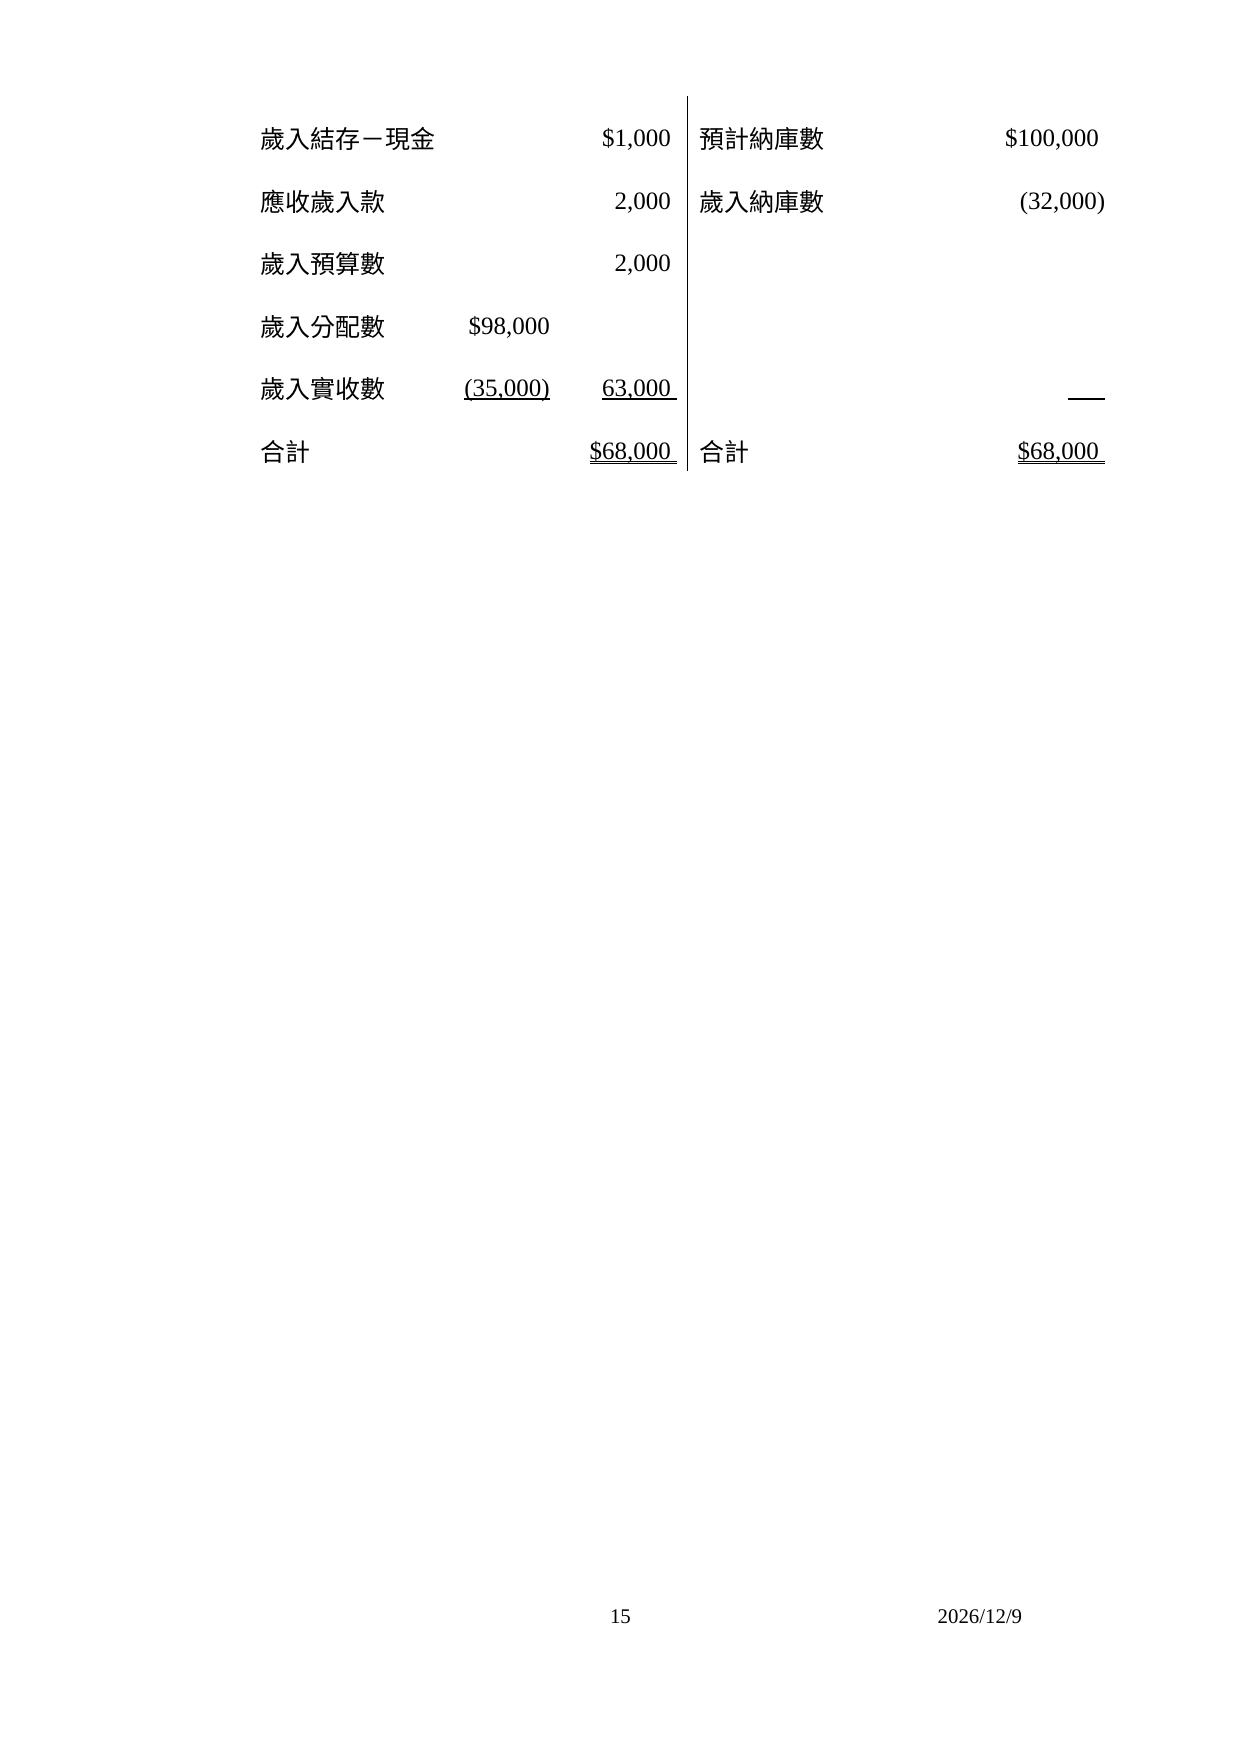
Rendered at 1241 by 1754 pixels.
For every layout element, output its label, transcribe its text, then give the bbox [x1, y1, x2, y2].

table_cell 應收歲入款 [249, 159, 452, 221]
table_cell [924, 284, 1116, 346]
table_cell [688, 346, 924, 409]
table_cell 歲入分配數 [249, 284, 452, 346]
table_cell $68,000 [924, 409, 1116, 471]
table_cell 63,000 [561, 346, 687, 409]
table_cell 合計 [688, 409, 924, 471]
table_cell 歲入預算數 [249, 221, 452, 284]
table_cell 合計 [249, 409, 452, 471]
table_cell $98,000 [452, 284, 561, 346]
table_cell (35,000) [452, 346, 561, 409]
table_cell [924, 346, 1116, 409]
table_cell (32,000) [924, 159, 1116, 221]
table_cell 歲入結存－現金 [249, 96, 452, 159]
table_cell 2,000 [561, 221, 687, 284]
table_cell [452, 221, 561, 284]
table_cell [924, 221, 1116, 284]
table_cell [561, 284, 687, 346]
table_cell $100,000 [924, 96, 1116, 159]
table_cell [688, 221, 924, 284]
table_cell [452, 96, 561, 159]
table_cell $68,000 [561, 409, 687, 471]
table_cell 歲入實收數 [249, 346, 452, 409]
table_cell 預計納庫數 [688, 96, 924, 159]
table_cell [688, 284, 924, 346]
table_cell 2,000 [561, 159, 687, 221]
table_cell $1,000 [561, 96, 687, 159]
table_cell 歲入納庫數 [688, 159, 924, 221]
table_cell [452, 409, 561, 471]
table_cell [452, 159, 561, 221]
